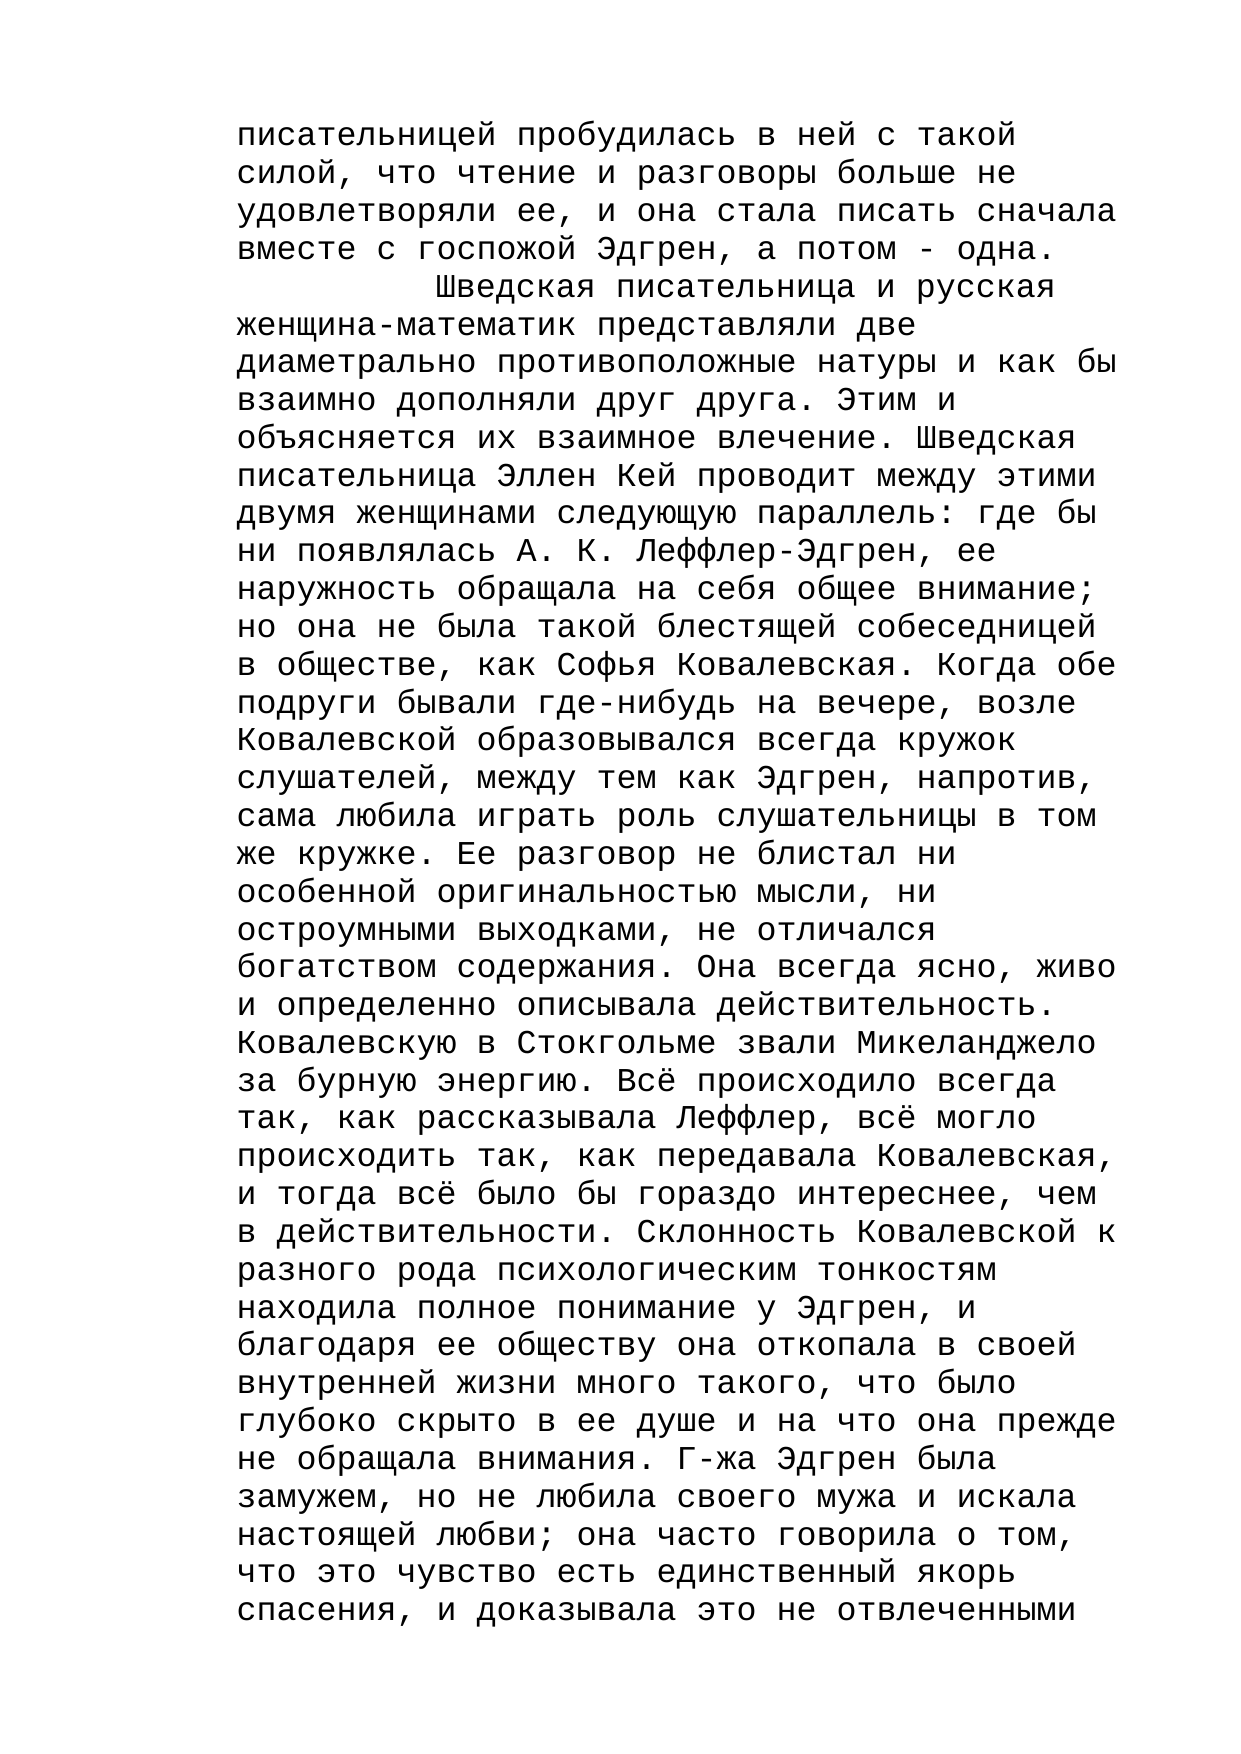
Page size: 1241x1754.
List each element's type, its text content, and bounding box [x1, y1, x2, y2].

text Шведская писательница и русская женщина-математик представляли две диаметрально противоположные натуры и как бы взаимно дополняли друг друга. Этим и объясняется их взаимное влечение. Шведская писательница Эллен Кей проводит между этими двумя женщинами следующую параллель: где бы ни появлялась А. К. Леффлер-Эдгрен, ее наружность обращала на себя общее внимание; но она не была такой блестящей собеседницей в обществе, как Софья Ковалевская. Когда обе подруги бывали где-нибудь на вечере, возле Ковалевской образовывался всегда кружок слушателей, между тем как Эдгрен, напротив, сама любила играть роль слушательницы в том же кружке. Ее разговор не блистал ни особенной оригинальностью мысли, ни остроумными выходками, не отличался богатством содержания. Она всегда ясно, живо и определенно описывала действительность. Ковалевскую в Стокгольме звали Микеланджело за бурную энергию. Всё происходило всегда так, как рассказывала Леффлер, всё могло происходить так, как передавала Ковалевская, и тогда всё было бы гораздо интереснее, чем в действительности. Склонность Ковалевской к разного рода психологическим тонкостям находила полное понимание у Эдгрен, и благодаря ее обществу она откопала в своей внутренней жизни много такого, что было глубоко скрыто в ее душе и на что она прежде не обращала внимания. Г-жа Эдгрен была замужем, но не любила своего мужа и искала настоящей любви; она часто говорила о том, что это чувство есть единственный якорь спасения, и доказывала это не отвлеченными [236, 269, 1122, 1631]
text писательницей пробудилась в ней с такой силой, что чтение и разговоры больше не удовлетворяли ее, и она стала писать сначала вместе с госпожой Эдгрен, а потом - одна. [236, 118, 1122, 269]
